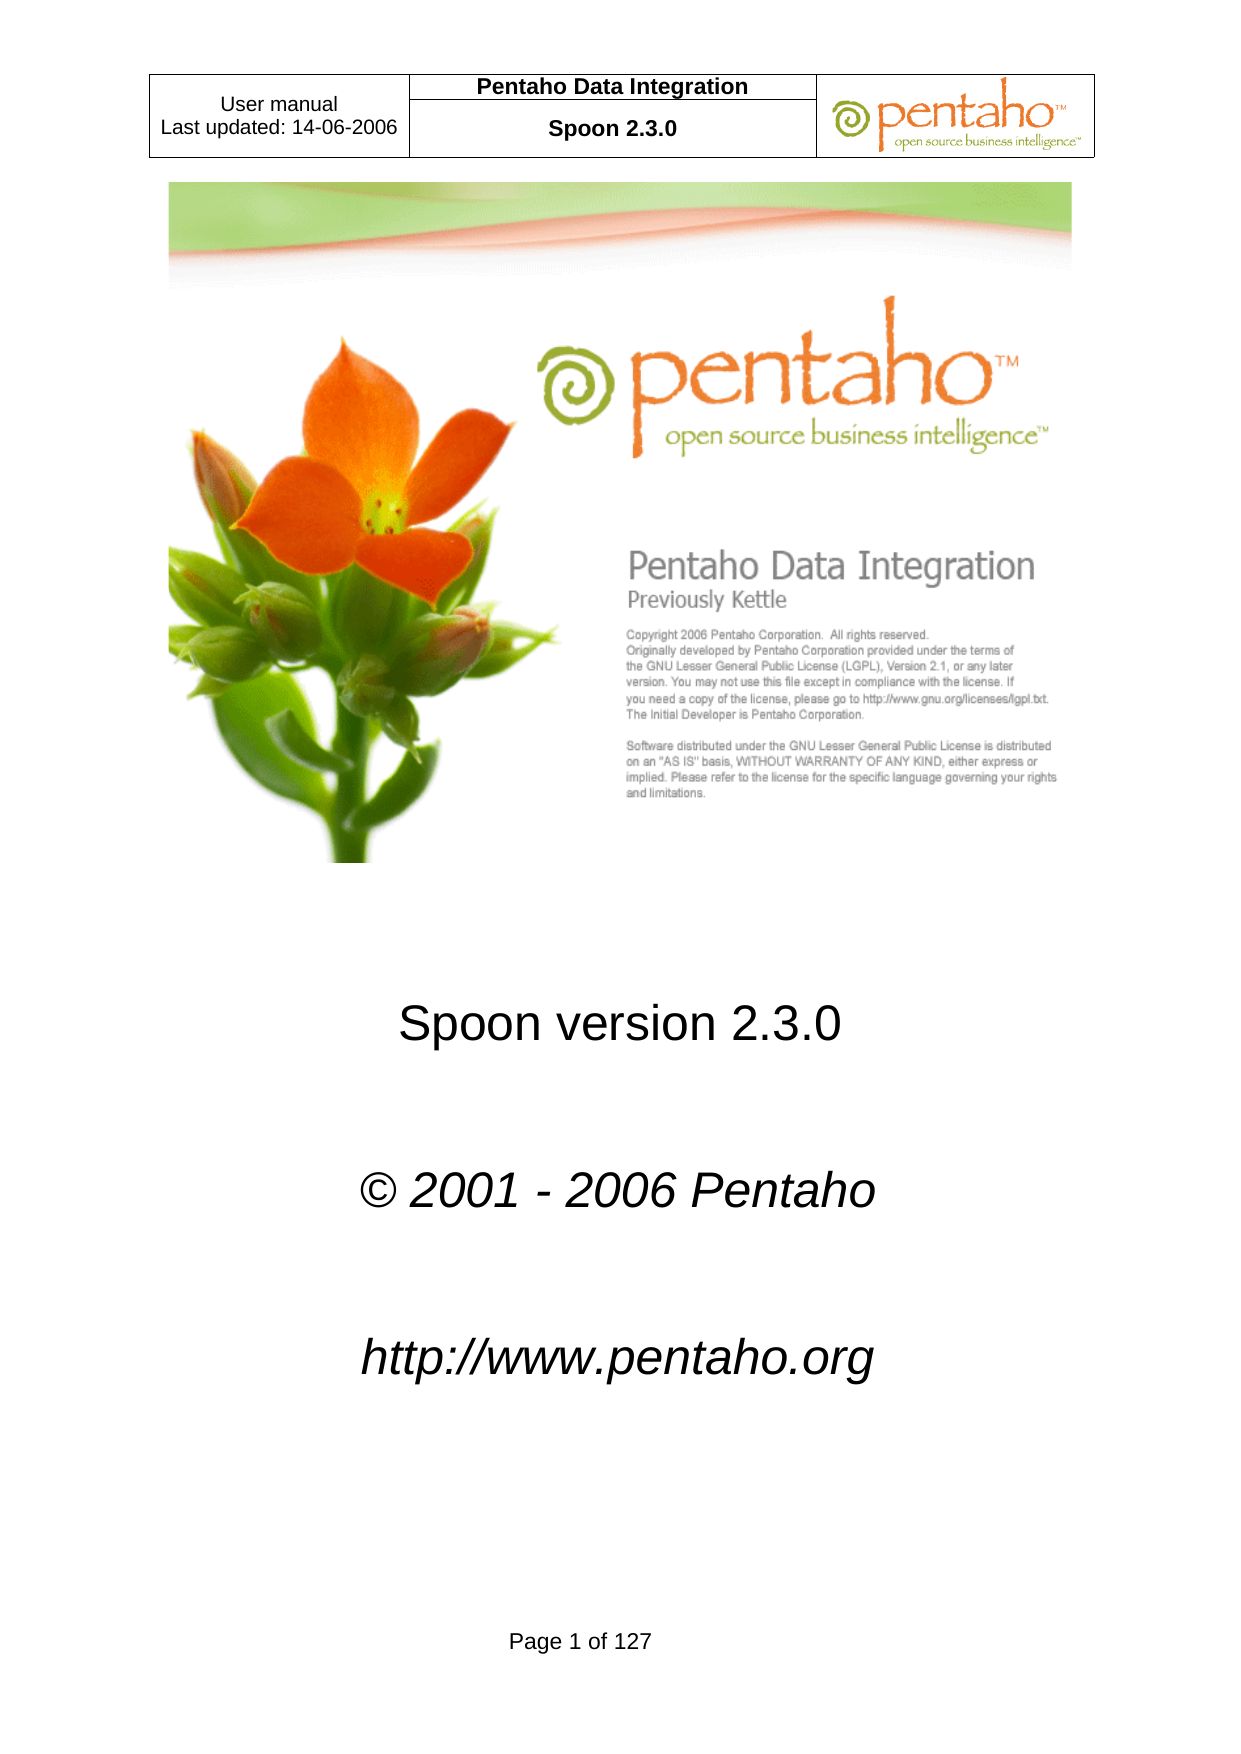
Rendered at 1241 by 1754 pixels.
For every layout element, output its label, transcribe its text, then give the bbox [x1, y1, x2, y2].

text Spoon version 2.3.0 [148, 995, 1092, 1051]
text © 2001 - 2006 Pentaho [148, 1162, 1092, 1218]
picture [168, 182, 1072, 863]
text http://www.pentaho.org [148, 1329, 1092, 1385]
